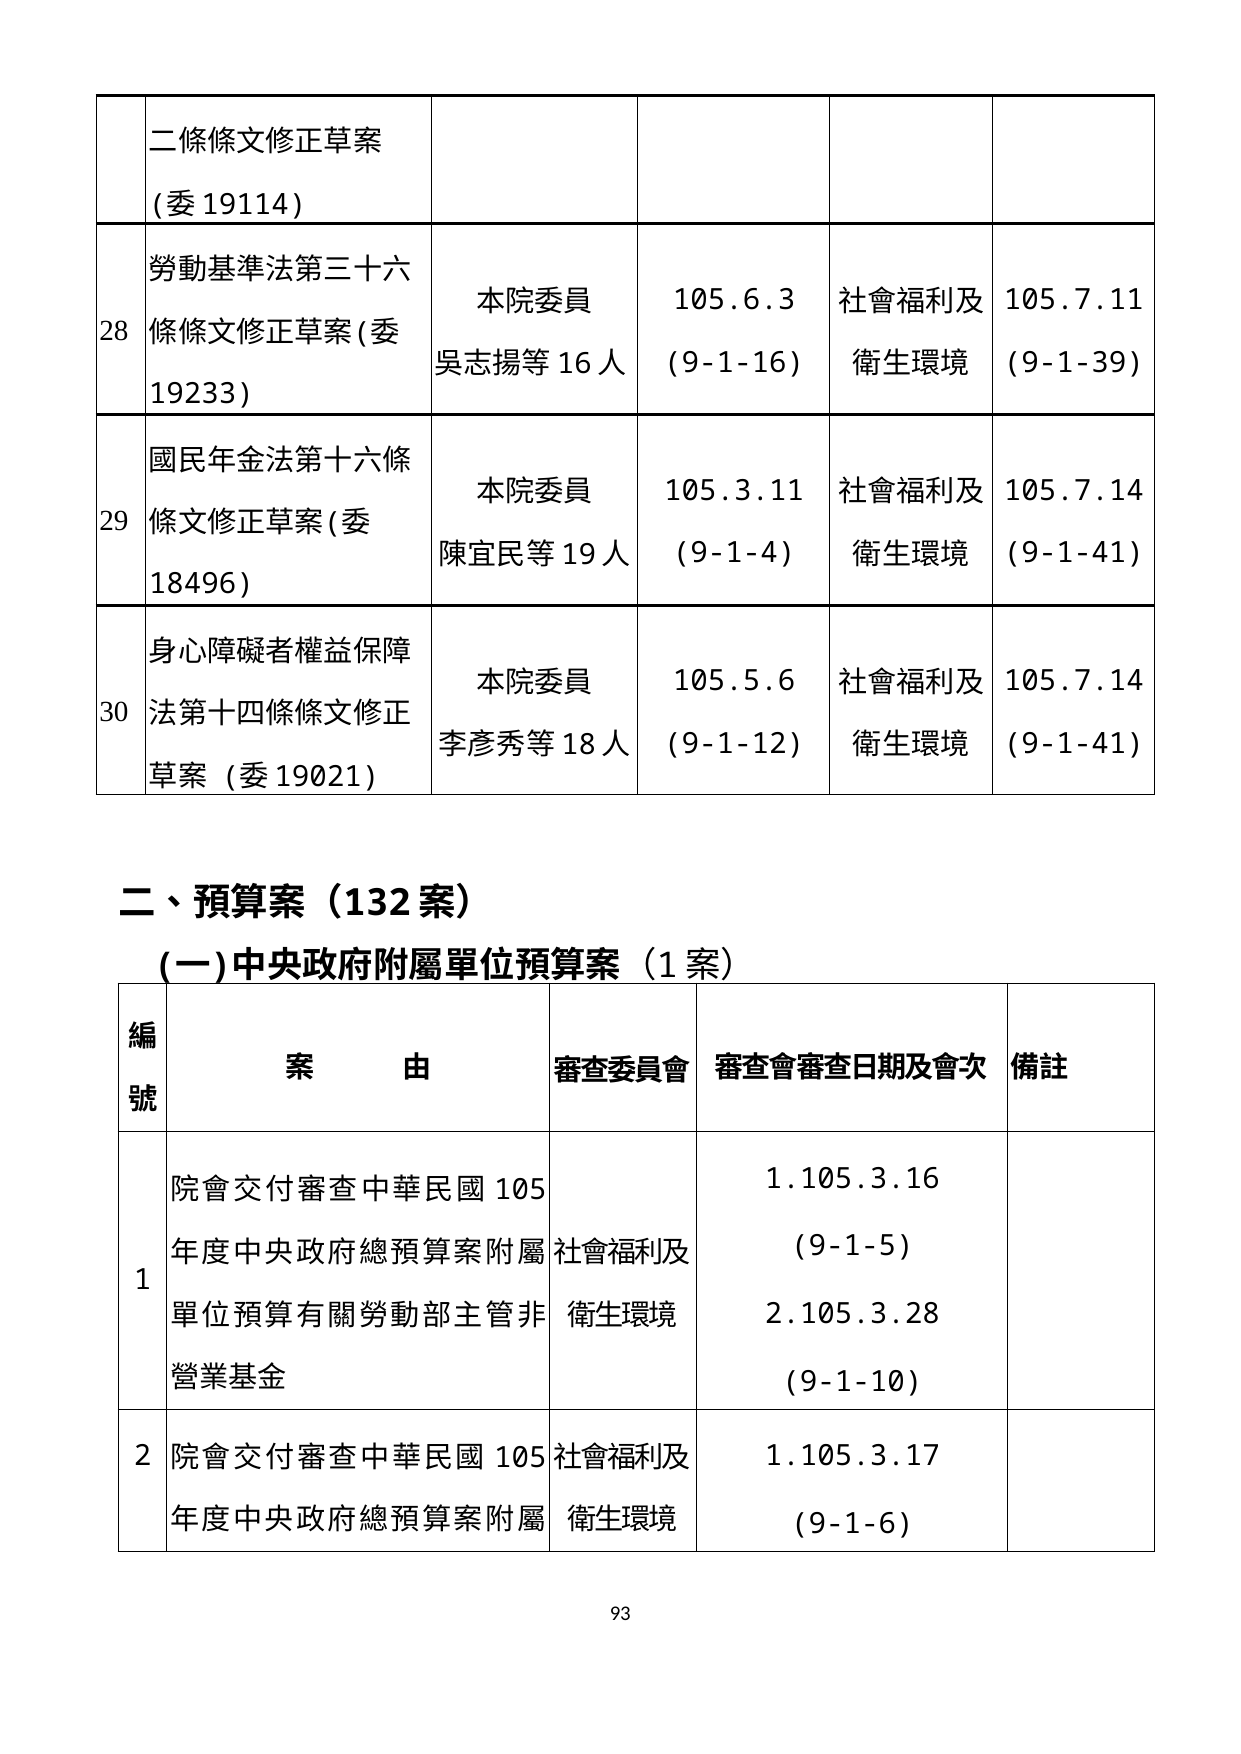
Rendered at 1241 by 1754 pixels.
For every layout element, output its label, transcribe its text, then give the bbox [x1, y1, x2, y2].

table_header 編號 [119, 984, 166, 1131]
table_cell [993, 97, 1154, 222]
table_cell [97, 416, 145, 603]
table_cell 1 [119, 1132, 166, 1409]
table_header 備註 [1008, 984, 1154, 1131]
table_cell 院會交付審查中華民國105年度中央政府總預算案附屬 [167, 1410, 549, 1551]
table_cell [97, 607, 145, 794]
table_cell 本院委員 吳志揚等16人 [432, 225, 637, 413]
table_cell 勞動基準法第三十六條條文修正草案(委19233) [146, 225, 431, 413]
table_cell 社會福利及衛生環境 [830, 225, 992, 413]
table_cell [1008, 1132, 1154, 1409]
table_cell 本院委員 李彥秀等18人 [432, 607, 637, 794]
table_cell 國民年金法第十六條條文修正草案(委18496) [146, 416, 431, 603]
text 二、預算案（132案） [118, 858, 1122, 920]
table_cell 105.5.6 (9-1-12) [638, 607, 829, 794]
table_cell 1.105.3.17 (9-1-6) [697, 1410, 1007, 1551]
table_cell 社會福利及衛生環境 [830, 607, 992, 794]
table_cell 社會福利及 衛生環境 [550, 1410, 696, 1551]
table_cell 105.6.3 (9-1-16) [638, 225, 829, 413]
table_cell 二條條文修正草案(委19114) [146, 97, 431, 222]
table_cell [432, 97, 637, 222]
table_header 案 由 [167, 984, 549, 1131]
table_cell [638, 97, 829, 222]
table_cell 社會福利及衛生環境 [830, 416, 992, 603]
table_cell [830, 97, 992, 222]
table_cell 院會交付審查中華民國105年度中央政府總預算案附屬單位預算有關勞動部主管非營業基金 [167, 1132, 549, 1409]
table_cell 105.7.14 (9-1-41) [993, 416, 1154, 603]
table_cell 1.105.3.16 (9-1-5) 2.105.3.28 (9-1-10) [697, 1132, 1007, 1409]
table_cell [97, 97, 145, 222]
table_cell [1008, 1410, 1154, 1551]
table_cell 105.7.11 (9-1-39) [993, 225, 1154, 413]
table_cell [97, 225, 145, 413]
table_cell 本院委員 陳宜民等19人 [432, 416, 637, 603]
table_cell 社會福利及 衛生環境 [550, 1132, 696, 1409]
text (一)中央政府附屬單位預算案（1案） [118, 920, 1122, 983]
table_cell 2 [119, 1410, 166, 1551]
table_cell 身心障礙者權益保障法第十四條條文修正草案 (委19021) [146, 607, 431, 794]
table_header 審查委員會 [550, 984, 696, 1131]
table_header 審查會審查日期及會次 [697, 984, 1007, 1131]
table_cell 105.7.14 (9-1-41) [993, 607, 1154, 794]
table_cell 105.3.11 (9-1-4) [638, 416, 829, 603]
